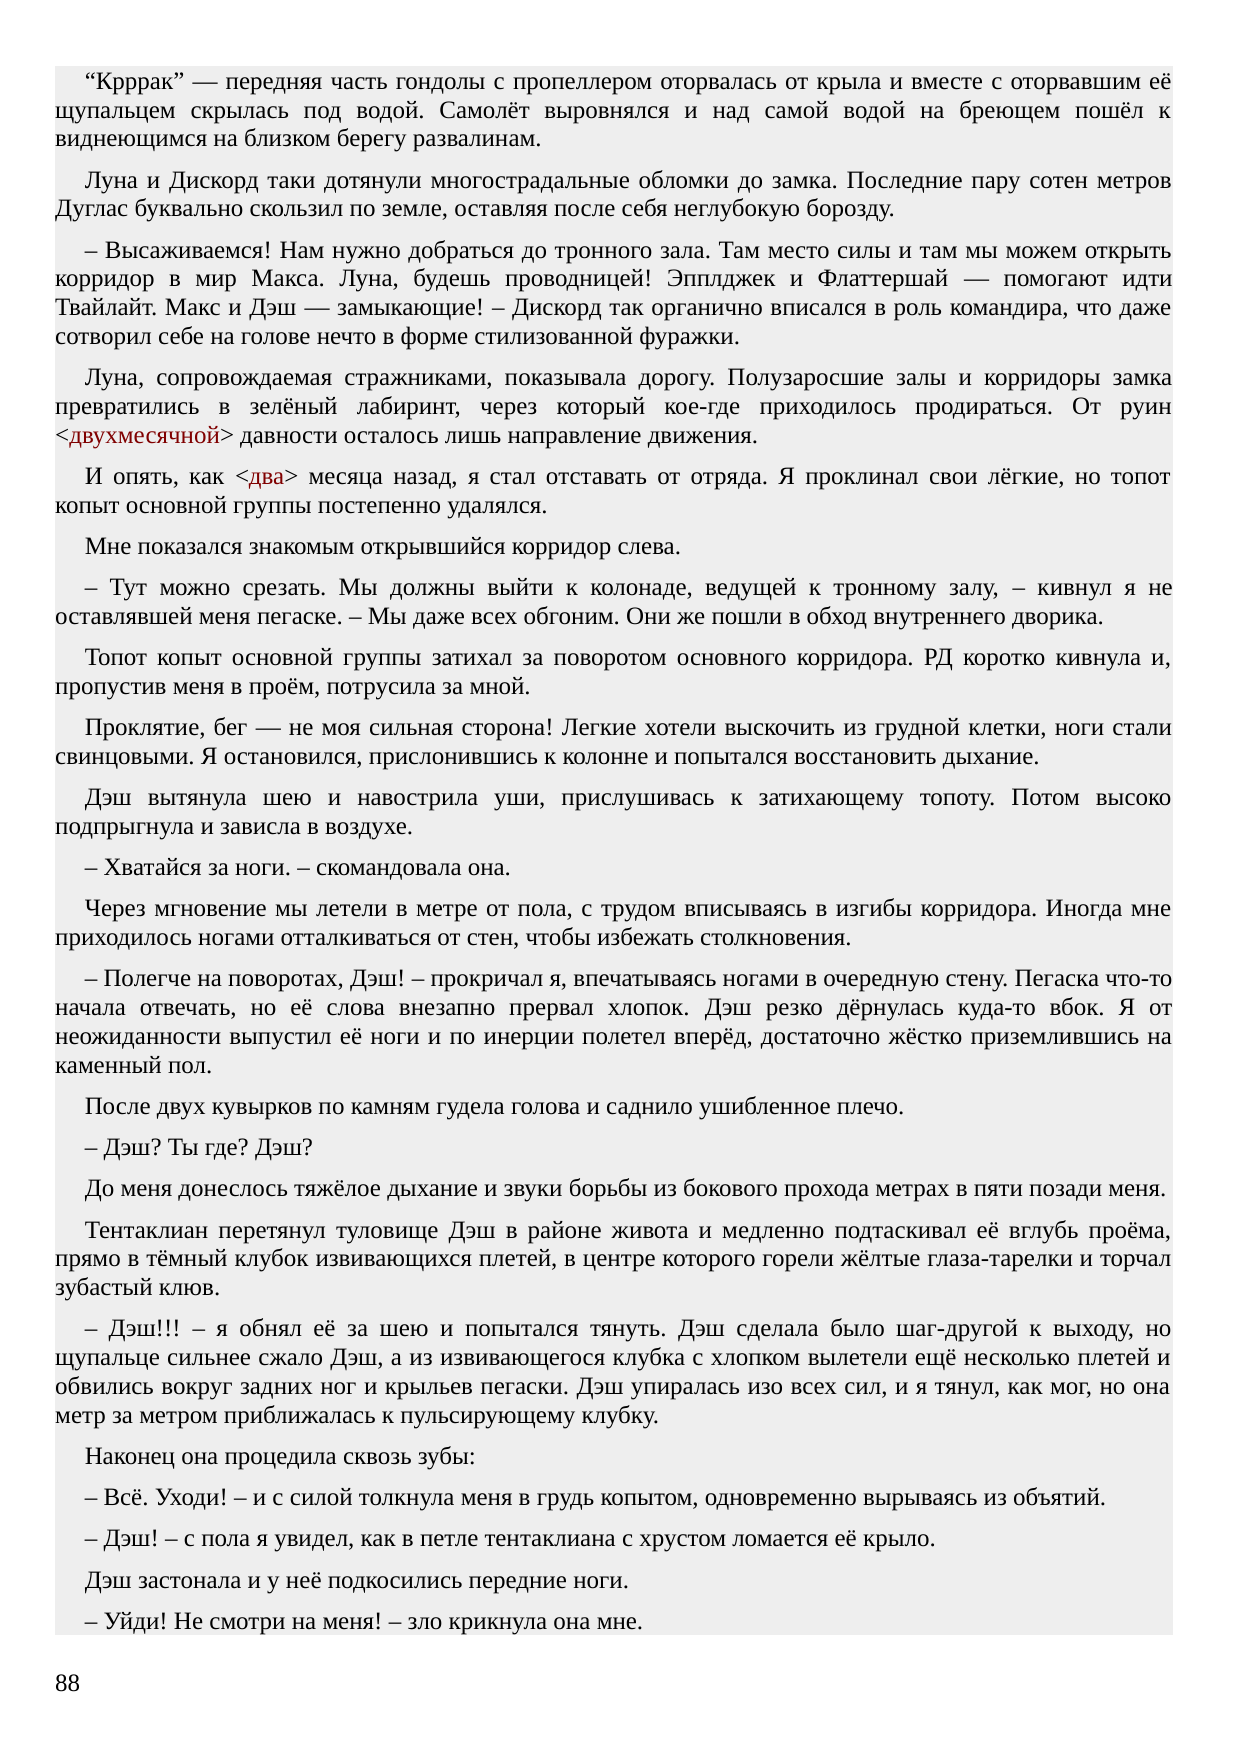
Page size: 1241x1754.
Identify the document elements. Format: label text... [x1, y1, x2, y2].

text Через мгновение мы летели в метре от пола, с трудом вписываясь в изгибы корридора. Иногда мне приходилось ногами отталкиваться от стен, чтобы избежать столкновения. [55, 893, 1173, 951]
text – Всё. Уходи! – и с силой толкнула меня в грудь копытом, одновременно вырываясь из объятий. [55, 1482, 1173, 1511]
text – Хватайся за ноги. – скомандовала она. [55, 852, 1173, 881]
text Наконец она процедила сквозь зубы: [55, 1441, 1173, 1470]
text – Высаживаемся! Нам нужно добраться до тронного зала. Там место силы и там мы можем открыть корридор в мир Макса. Луна, будешь проводницей! Эпплджек и Флаттершай — помогают идти Твайлайт. Макс и Дэш — замыкающие! – Дискорд так органично вписался в роль командира, что даже сотворил себе на голове нечто в форме стилизованной фуражки. [55, 235, 1173, 350]
text – Дэш! – с пола я увидел, как в петле тентаклиана с хрустом ломается её крыло. [55, 1523, 1173, 1552]
text Мне показался знакомым открывшийся корридор слева. [55, 531, 1173, 560]
text Луна и Дискорд таки дотянули многострадальные обломки до замка. Последние пару сотен метров Дуглас буквально скользил по земле, оставляя после себя неглубокую борозду. [55, 165, 1173, 222]
text Тентаклиан перетянул туловище Дэш в районе живота и медленно подтаскивал её вглубь проёма, прямо в тёмный клубок извивающихся плетей, в центре которого горели жёлтые глаза-тарелки и торчал зубастый клюв. [55, 1215, 1173, 1301]
text И опять, как <два> месяца назад, я стал отставать от отряда. Я проклинал свои лёгкие, но топот копыт основной группы постепенно удалялся. [55, 461, 1173, 518]
text – Уйди! Не смотри на меня! – зло крикнула она мне. [55, 1606, 1173, 1635]
text – Полегче на поворотах, Дэш! – прокричал я, впечатываясь ногами в очередную стену. Пегаска что-то начала отвечать, но её слова внезапно прервал хлопок. Дэш резко дёрнулась куда-то вбок. Я от неожиданности выпустил её ноги и по инерции полетел вперёд, достаточно жёстко приземлившись на каменный пол. [55, 963, 1173, 1078]
text После двух кувырков по камням гудела голова и саднило ушибленное плечо. [55, 1091, 1173, 1120]
text “Крррак” — передняя часть гондолы с пропеллером оторвалась от крыла и вместе с оторвавшим её щупальцем скрылась под водой. Самолёт выровнялся и над самой водой на бреющем пошёл к виднеющимся на близком берегу развалинам. [55, 66, 1173, 152]
text Луна, сопровождаемая стражниками, показывала дорогу. Полузаросшие залы и корридоры замка превратились в зелёный лабиринт, через который кое-где приходилось продираться. От руин <двухмесячной> давности осталось лишь направление движения. [55, 362, 1173, 448]
text Дэш застонала и у неё подкосились передние ноги. [55, 1565, 1173, 1593]
text – Тут можно срезать. Мы должны выйти к колонаде, ведущей к тронному залу, – кивнул я не оставлявшей меня пегаске. – Мы даже всех обгоним. Они же пошли в обход внутреннего дворика. [55, 572, 1173, 630]
text – Дэш? Ты где? Дэш? [55, 1132, 1173, 1161]
text – Дэш!!! – я обнял её за шею и попытался тянуть. Дэш сделала было шаг-другой к выходу, но щупальце сильнее сжало Дэш, а из извивающегося клубка с хлопком вылетели ещё несколько плетей и обвились вокруг задних ног и крыльев пегаски. Дэш упиралась изо всех сил, и я тянул, как мог, но она метр за метром приближалась к пульсирующему клубку. [55, 1313, 1173, 1428]
text Топот копыт основной группы затихал за поворотом основного корридора. РД коротко кивнула и, пропустив меня в проём, потрусила за мной. [55, 642, 1173, 700]
text До меня донеслось тяжёлое дыхание и звуки борьбы из бокового прохода метрах в пяти позади меня. [55, 1173, 1173, 1202]
text Дэш вытянула шею и навострила уши, прислушивась к затихающему топоту. Потом высоко подпрыгнула и зависла в воздухе. [55, 782, 1173, 840]
text Проклятие, бег — не моя сильная сторона! Легкие хотели выскочить из грудной клетки, ноги стали свинцовыми. Я остановился, прислонившись к колонне и попытался восстановить дыхание. [55, 712, 1173, 770]
